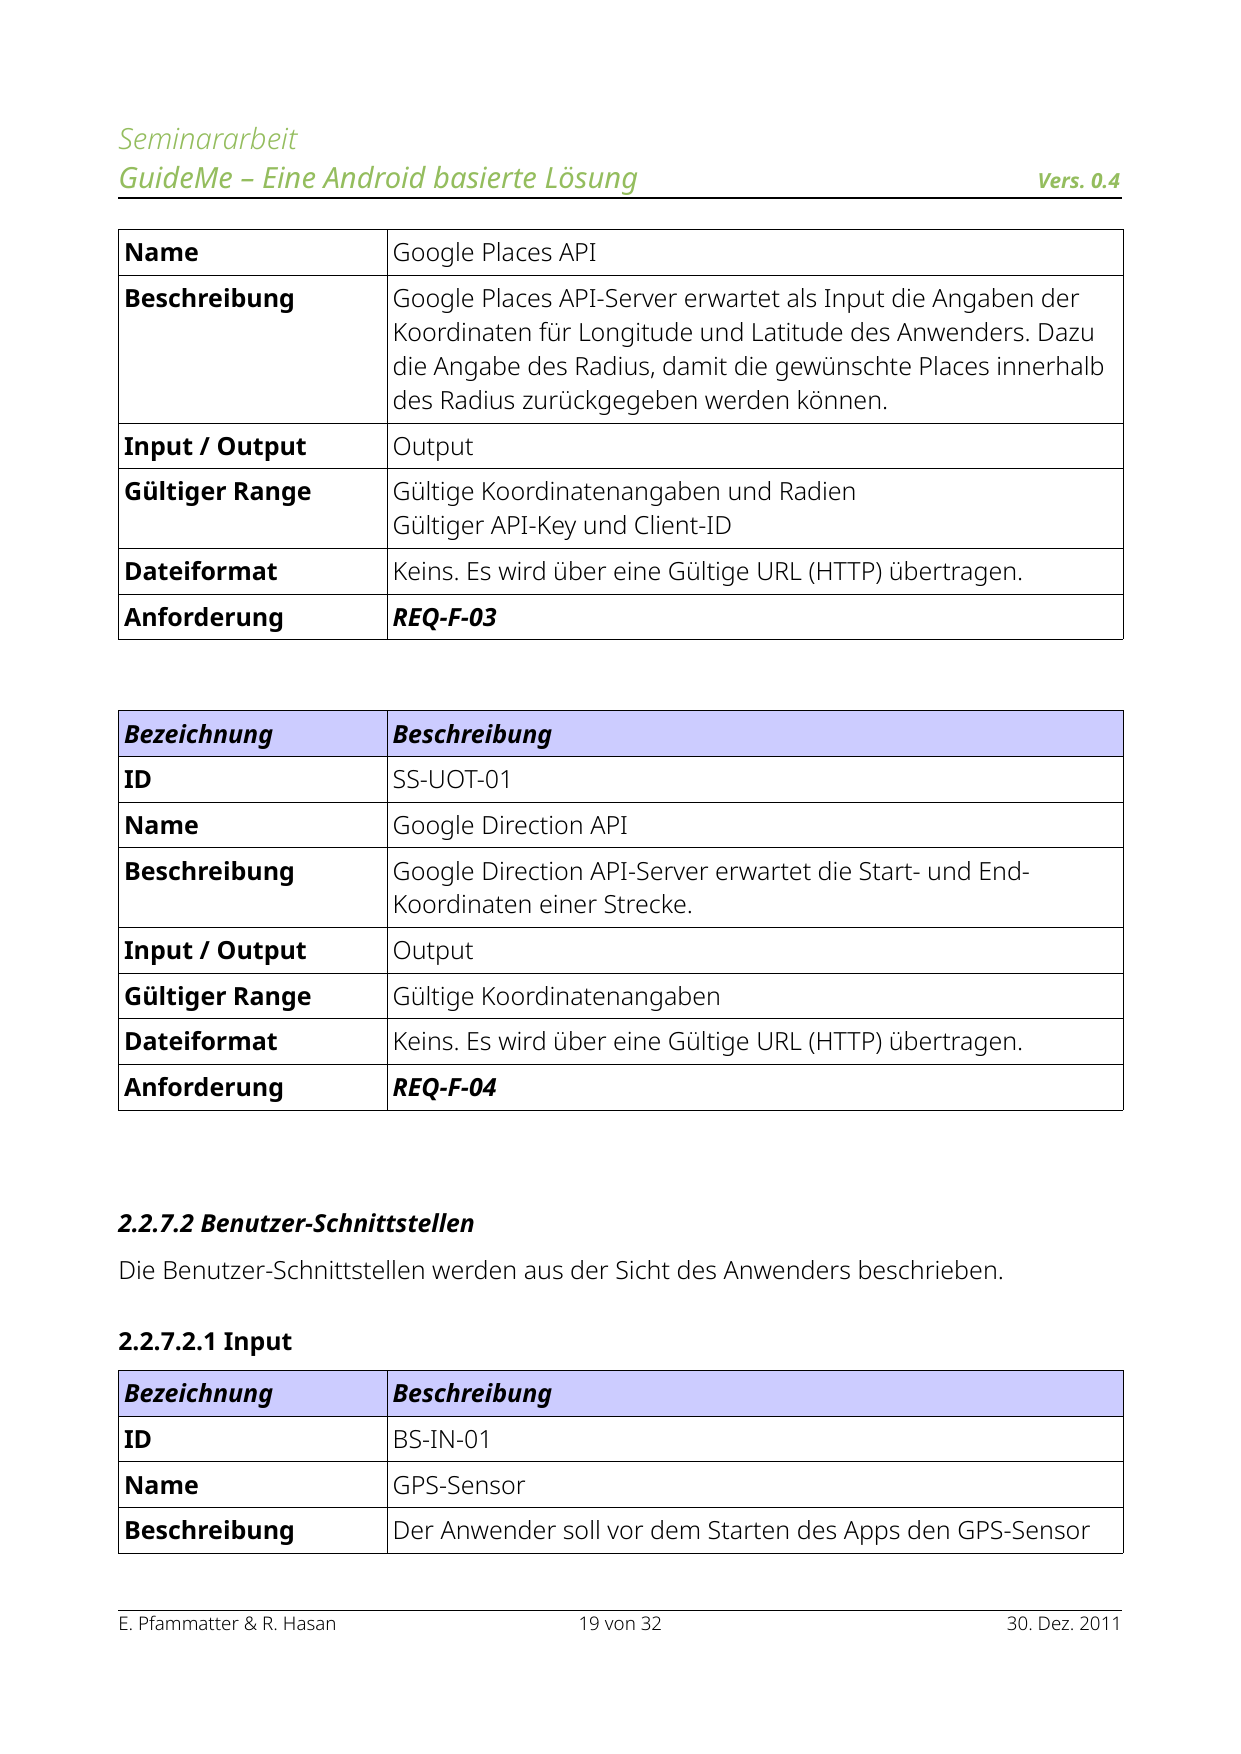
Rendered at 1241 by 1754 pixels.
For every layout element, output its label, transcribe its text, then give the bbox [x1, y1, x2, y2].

table_cell Output [388, 424, 1123, 468]
table_cell Gültiger Range [119, 469, 387, 548]
table_header Beschreibung [388, 711, 1123, 756]
table_cell SS-UOT-01 [388, 757, 1123, 802]
table_cell Gültige Koordinatenangaben [388, 974, 1123, 1018]
table_cell Keins. Es wird über eine Gültige URL (HTTP) übertragen. [388, 1019, 1123, 1064]
table_cell Output [388, 928, 1123, 973]
table_cell Beschreibung [119, 1508, 387, 1553]
table_cell Gültige Koordinatenangaben und Radien Gültiger API-Key und Client-ID [388, 469, 1123, 548]
table_cell ID [119, 1417, 387, 1461]
table_cell Google Direction API-Server erwartet die Start- und End-Koordinaten einer Strecke. [388, 848, 1123, 927]
table_cell Der Anwender soll vor dem Starten des Apps den GPS-Sensor [388, 1508, 1123, 1553]
table_cell Anforderung [119, 1065, 387, 1109]
table_cell Google Direction API [388, 803, 1123, 847]
table_header Bezeichnung [119, 711, 387, 756]
table_cell BS-IN-01 [388, 1417, 1123, 1461]
table_cell Dateiformat [119, 549, 387, 593]
table_cell Beschreibung [119, 848, 387, 927]
table_cell Beschreibung [119, 276, 387, 422]
table_cell Google Places API-Server erwartet als Input die Angaben der Koordinaten für Longitude und Latitude des Anwenders. Dazu die Angabe des Radius, damit die gewünschte Places innerhalb des Radius zurückgegeben werden können. [388, 276, 1123, 422]
table_header Bezeichnung [119, 1371, 387, 1416]
table_cell Name [119, 230, 387, 275]
table_cell Input / Output [119, 424, 387, 468]
table_cell Name [119, 803, 387, 847]
subtitle 2.2.7.2.1 Input [118, 1324, 1122, 1358]
table_cell REQ-F-04 [388, 1065, 1123, 1109]
table_cell Input / Output [119, 928, 387, 973]
table_header Beschreibung [388, 1371, 1123, 1416]
table_cell Google Places API [388, 230, 1123, 275]
table_cell ID [119, 757, 387, 802]
table_cell Anforderung [119, 595, 387, 639]
table_cell GPS-Sensor [388, 1462, 1123, 1507]
subtitle 2.2.7.2 Benutzer-Schnittstellen [118, 1206, 1122, 1240]
table_cell REQ-F-03 [388, 595, 1123, 639]
text Die Benutzer-Schnittstellen werden aus der Sicht des Anwenders beschrieben. [118, 1252, 1122, 1286]
table_cell Keins. Es wird über eine Gültige URL (HTTP) übertragen. [388, 549, 1123, 593]
table_cell Gültiger Range [119, 974, 387, 1018]
table_cell Dateiformat [119, 1019, 387, 1064]
table_cell Name [119, 1462, 387, 1507]
